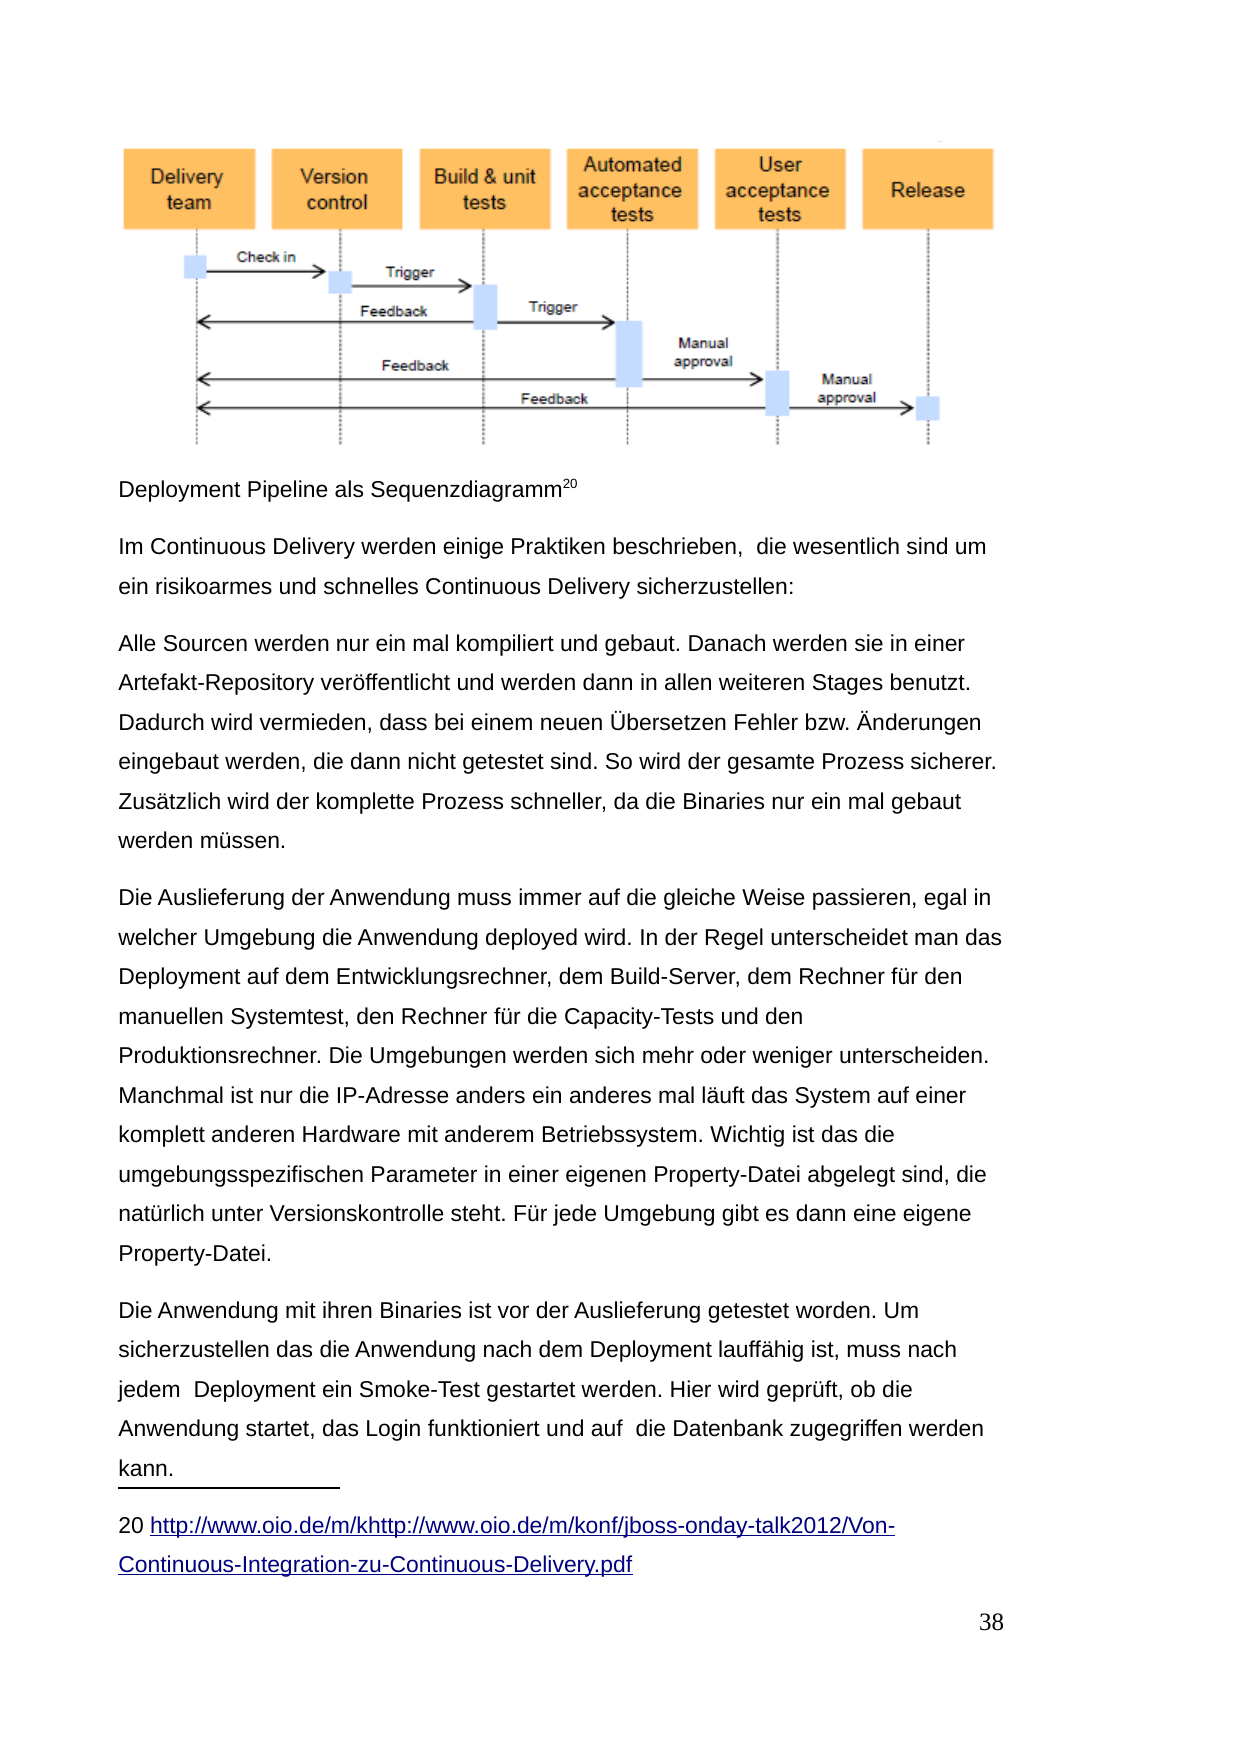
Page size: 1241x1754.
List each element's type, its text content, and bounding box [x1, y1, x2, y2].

picture [118, 141, 1005, 463]
text Alle Sourcen werden nur ein mal kompiliert und gebaut. Danach werden sie in einer Artefakt-Repository veröffentlicht und werden dann in allen weiteren Stages benutzt. Dadurch wird vermieden, dass bei einem neuen Übersetzen Fehler bzw. Änderungen eingebaut werden, die dann nicht getestet sind. So wird der gesamte Prozess sicherer. Zusätzlich wird der komplette Prozess schneller, da die Binaries nur ein mal gebaut werden müssen. [118, 630, 1004, 853]
text Deployment Pipeline als Sequenzdiagramm [118, 463, 1004, 502]
text Die Anwendung mit ihren Binaries ist vor der Auslieferung getestet worden. Um sicherzustellen das die Anwendung nach dem Deployment lauffähig ist, muss nach jedem Deployment ein Smoke-Test gestartet werden. Hier wird geprüft, ob die Anwendung startet, das Login funktioniert und auf die Datenbank zugegriffen werden kann. [118, 1297, 1004, 1481]
text Im Continuous Delivery werden einige Praktiken beschrieben, die wesentlich sind um ein risikoarmes und schnelles Continuous Delivery sicherzustellen: [118, 533, 1004, 599]
text http://www.oio.de/m/khttp://www.oio.de/m/konf/jboss-onday-talk2012/Von-Continuous-Integration-zu-Continuous-Delivery.pdf [118, 1512, 1004, 1578]
text Die Auslieferung der Anwendung muss immer auf die gleiche Weise passieren, egal in welcher Umgebung die Anwendung deployed wird. In der Regel unterscheidet man das Deployment auf dem Entwicklungsrechner, dem Build-Server, dem Rechner für den manuellen Systemtest, den Rechner für die Capacity-Tests und den Produktionsrechner. Die Umgebungen werden sich mehr oder weniger unterscheiden. Manchmal ist nur die IP-Adresse anders ein anderes mal läuft das System auf einer komplett anderen Hardware mit anderem Betriebssystem. Wichtig ist das die umgebungsspezifischen Parameter in einer eigenen Property-Datei abgelegt sind, die natürlich unter Versionskontrolle steht. Für jede Umgebung gibt es dann eine eigene Property-Datei. [118, 884, 1004, 1266]
text [118, 118, 1004, 141]
